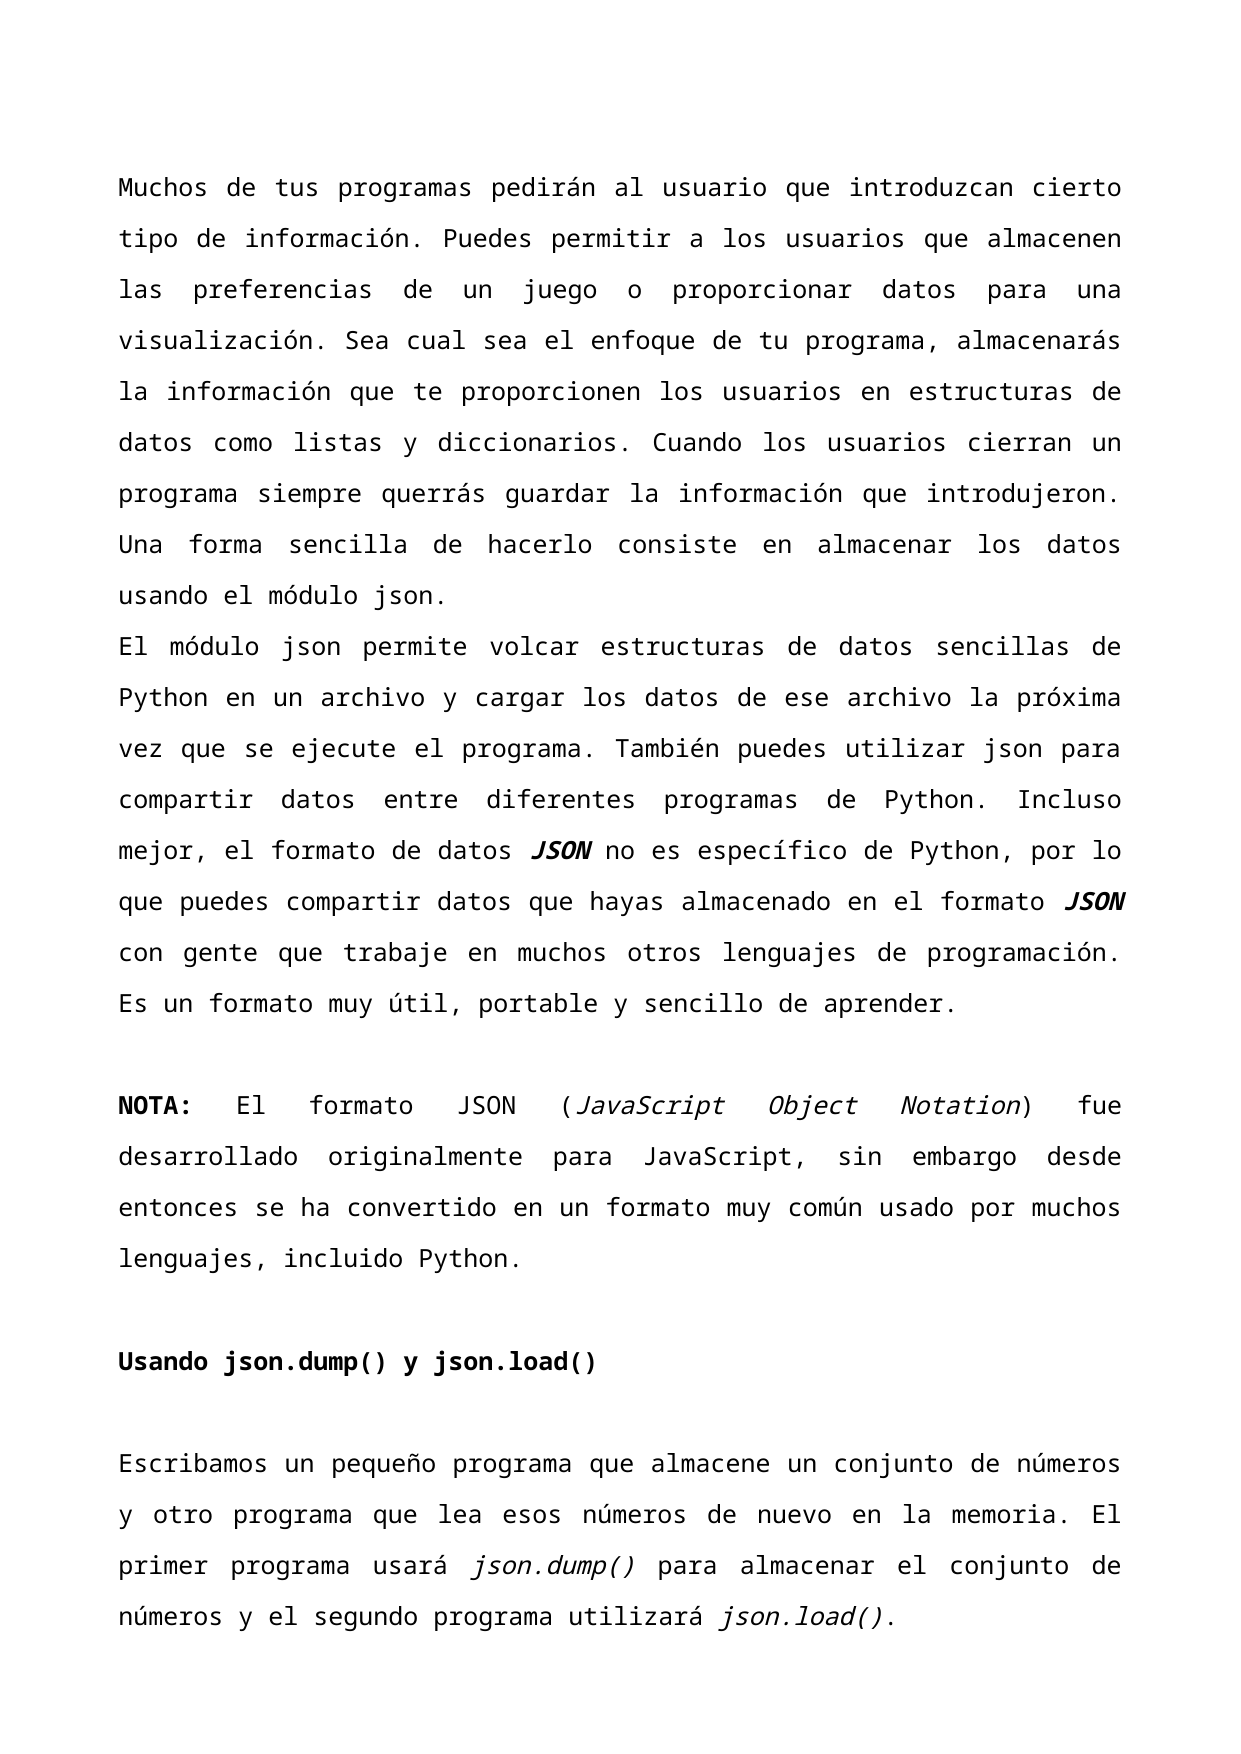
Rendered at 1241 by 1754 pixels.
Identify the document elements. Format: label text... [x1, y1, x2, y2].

text El módulo json permite volcar estructuras de datos sencillas de Python en un archivo y cargar los datos de ese archivo la próxima vez que se ejecute el programa. También puedes utilizar json para compartir datos entre diferentes programas de Python. Incluso mejor, el formato de datos JSON no es específico de Python, por lo que puedes compartir datos que hayas almacenado en el formato JSON con gente que trabaje en muchos otros lenguajes de programación. Es un formato muy útil, portable y sencillo de aprender. [118, 628, 1122, 1020]
text Muchos de tus programas pedirán al usuario que introduzcan cierto tipo de información. Puedes permitir a los usuarios que almacenen las preferencias de un juego o proporcionar datos para una visualización. Sea cual sea el enfoque de tu programa, almacenarás la información que te proporcionen los usuarios en estructuras de datos como listas y diccionarios. Cuando los usuarios cierran un programa siempre querrás guardar la información que introdujeron. Una forma sencilla de hacerlo consiste en almacenar los datos usando el módulo json. [118, 169, 1122, 612]
text NOTA: El formato JSON (JavaScript Object Notation) fue desarrollado originalmente para JavaScript, sin embargo desde entonces se ha convertido en un formato muy común usado por muchos lenguajes, incluido Python. [118, 1088, 1122, 1275]
text Usando json.dump() y json.load() [118, 1343, 1122, 1377]
text Escribamos un pequeño programa que almacene un conjunto de números y otro programa que lea esos números de nuevo en la memoria. El primer programa usará json.dump() para almacenar el conjunto de números y el segundo programa utilizará json.load(). [118, 1445, 1122, 1632]
